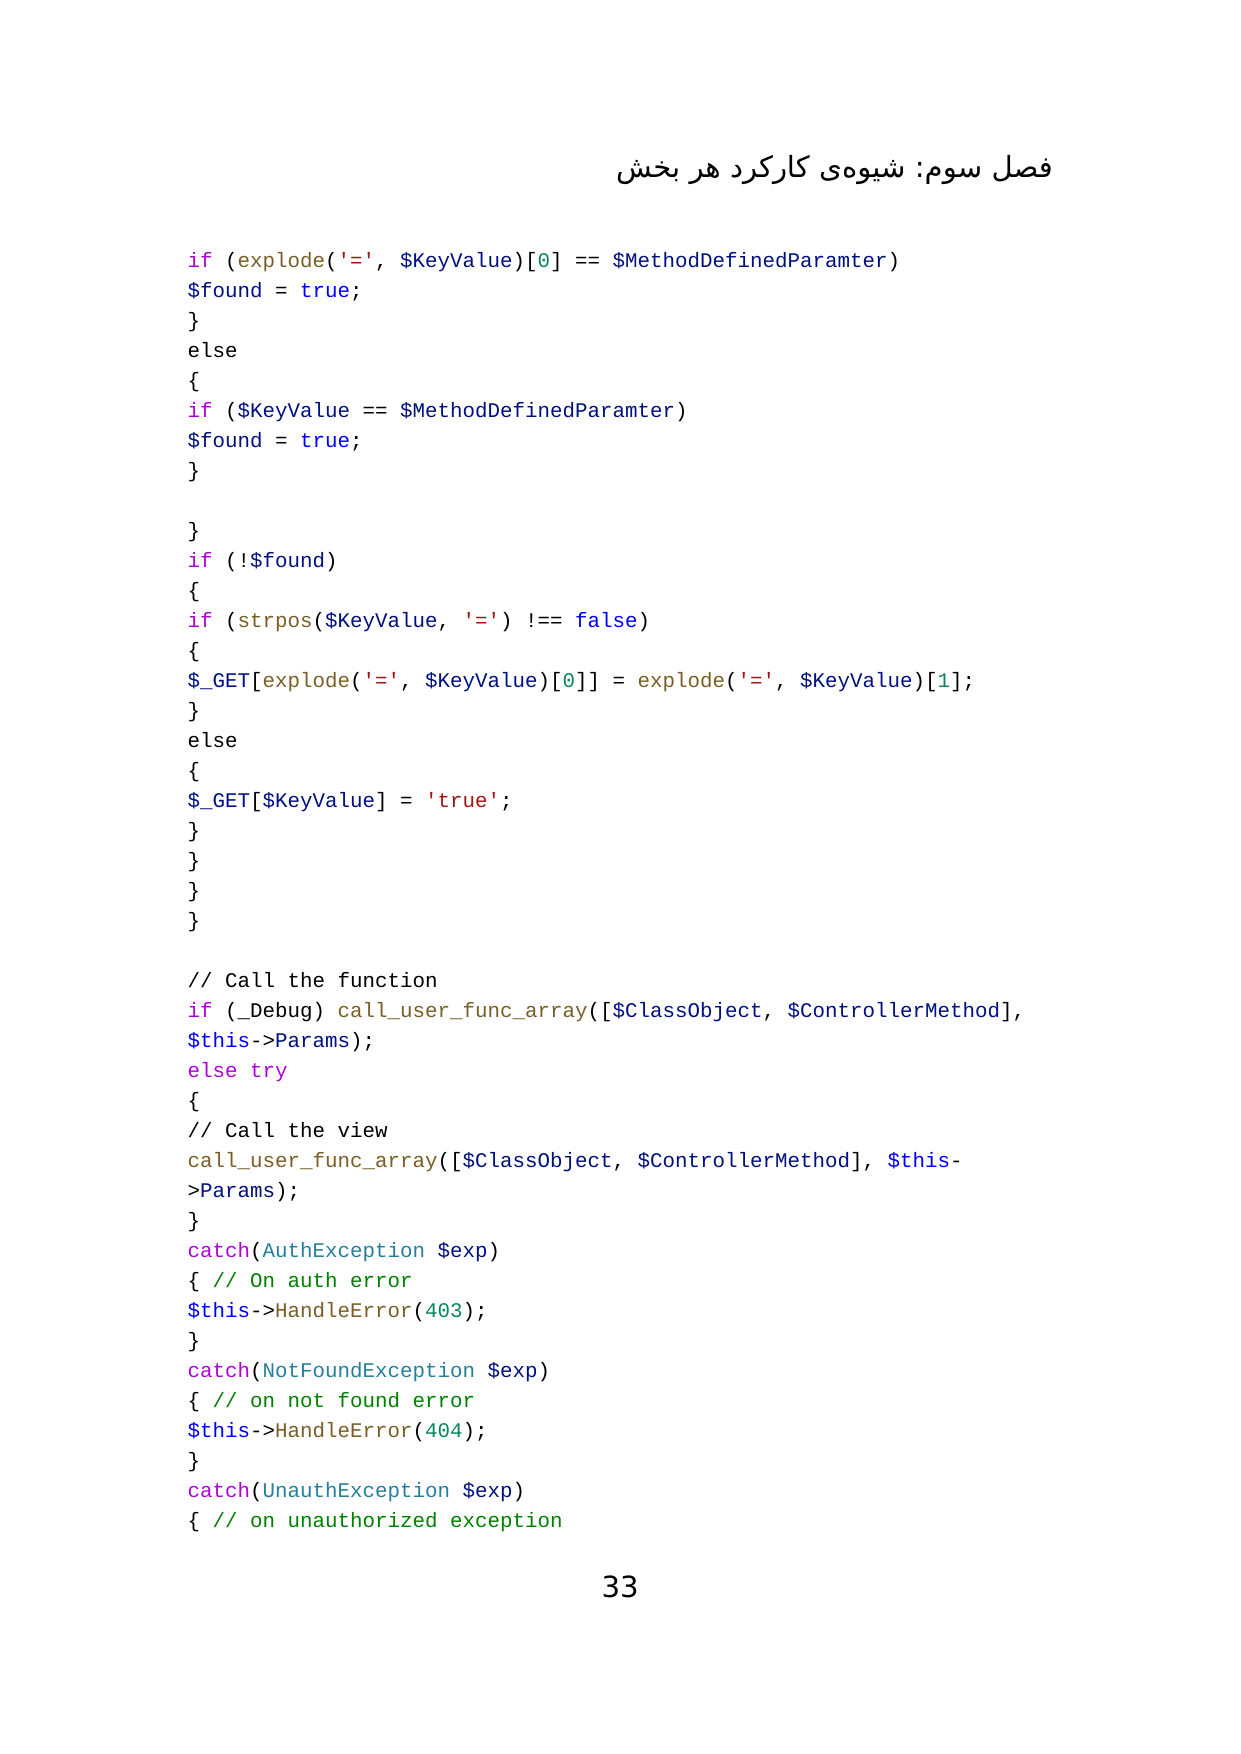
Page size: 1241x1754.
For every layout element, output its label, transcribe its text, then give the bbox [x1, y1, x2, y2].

text { // On auth error [187, 1264, 1053, 1294]
text $_GET[explode('=', $KeyValue)[0]] = explode('=', $KeyValue)[1]; [187, 664, 1053, 694]
text } [187, 694, 1053, 724]
text { [187, 634, 1053, 664]
text } [187, 1204, 1053, 1234]
text { [187, 364, 1053, 394]
text catch(AuthException $exp) [187, 1234, 1053, 1264]
text catch(NotFoundException $exp) [187, 1354, 1053, 1384]
text $this->HandleError(403); [187, 1294, 1053, 1324]
text else [187, 724, 1053, 754]
text } [187, 1324, 1053, 1354]
text } [187, 514, 1053, 544]
text { [187, 754, 1053, 784]
text if (strpos($KeyValue, '=') !== false) [187, 604, 1053, 634]
text } [187, 904, 1053, 934]
text else [187, 334, 1053, 364]
text if (_Debug) call_user_func_array([$ClassObject, $ControllerMethod], $this->Params); [187, 994, 1053, 1054]
text { [187, 574, 1053, 604]
text if (explode('=', $KeyValue)[0] == $MethodDefinedParamter) [187, 244, 1053, 274]
text if (!$found) [187, 544, 1053, 574]
text else try [187, 1054, 1053, 1084]
text if ($KeyValue == $MethodDefinedParamter) [187, 394, 1053, 424]
text call_user_func_array([$ClassObject, $ControllerMethod], $this->Params); [187, 1144, 1053, 1204]
text $found = true; [187, 424, 1053, 454]
text // Call the view [187, 1114, 1053, 1144]
text } [187, 1444, 1053, 1474]
text } [187, 874, 1053, 904]
text } [187, 304, 1053, 334]
text { // on unauthorized exception [187, 1504, 1053, 1534]
text } [187, 844, 1053, 874]
text } [187, 454, 1053, 484]
text // Call the function [187, 964, 1053, 994]
text } [187, 814, 1053, 844]
text $found = true; [187, 274, 1053, 304]
text catch(UnauthException $exp) [187, 1474, 1053, 1504]
text $this->HandleError(404); [187, 1414, 1053, 1444]
text { // on not found error [187, 1384, 1053, 1414]
text { [187, 1084, 1053, 1114]
text $_GET[$KeyValue] = 'true'; [187, 784, 1053, 814]
